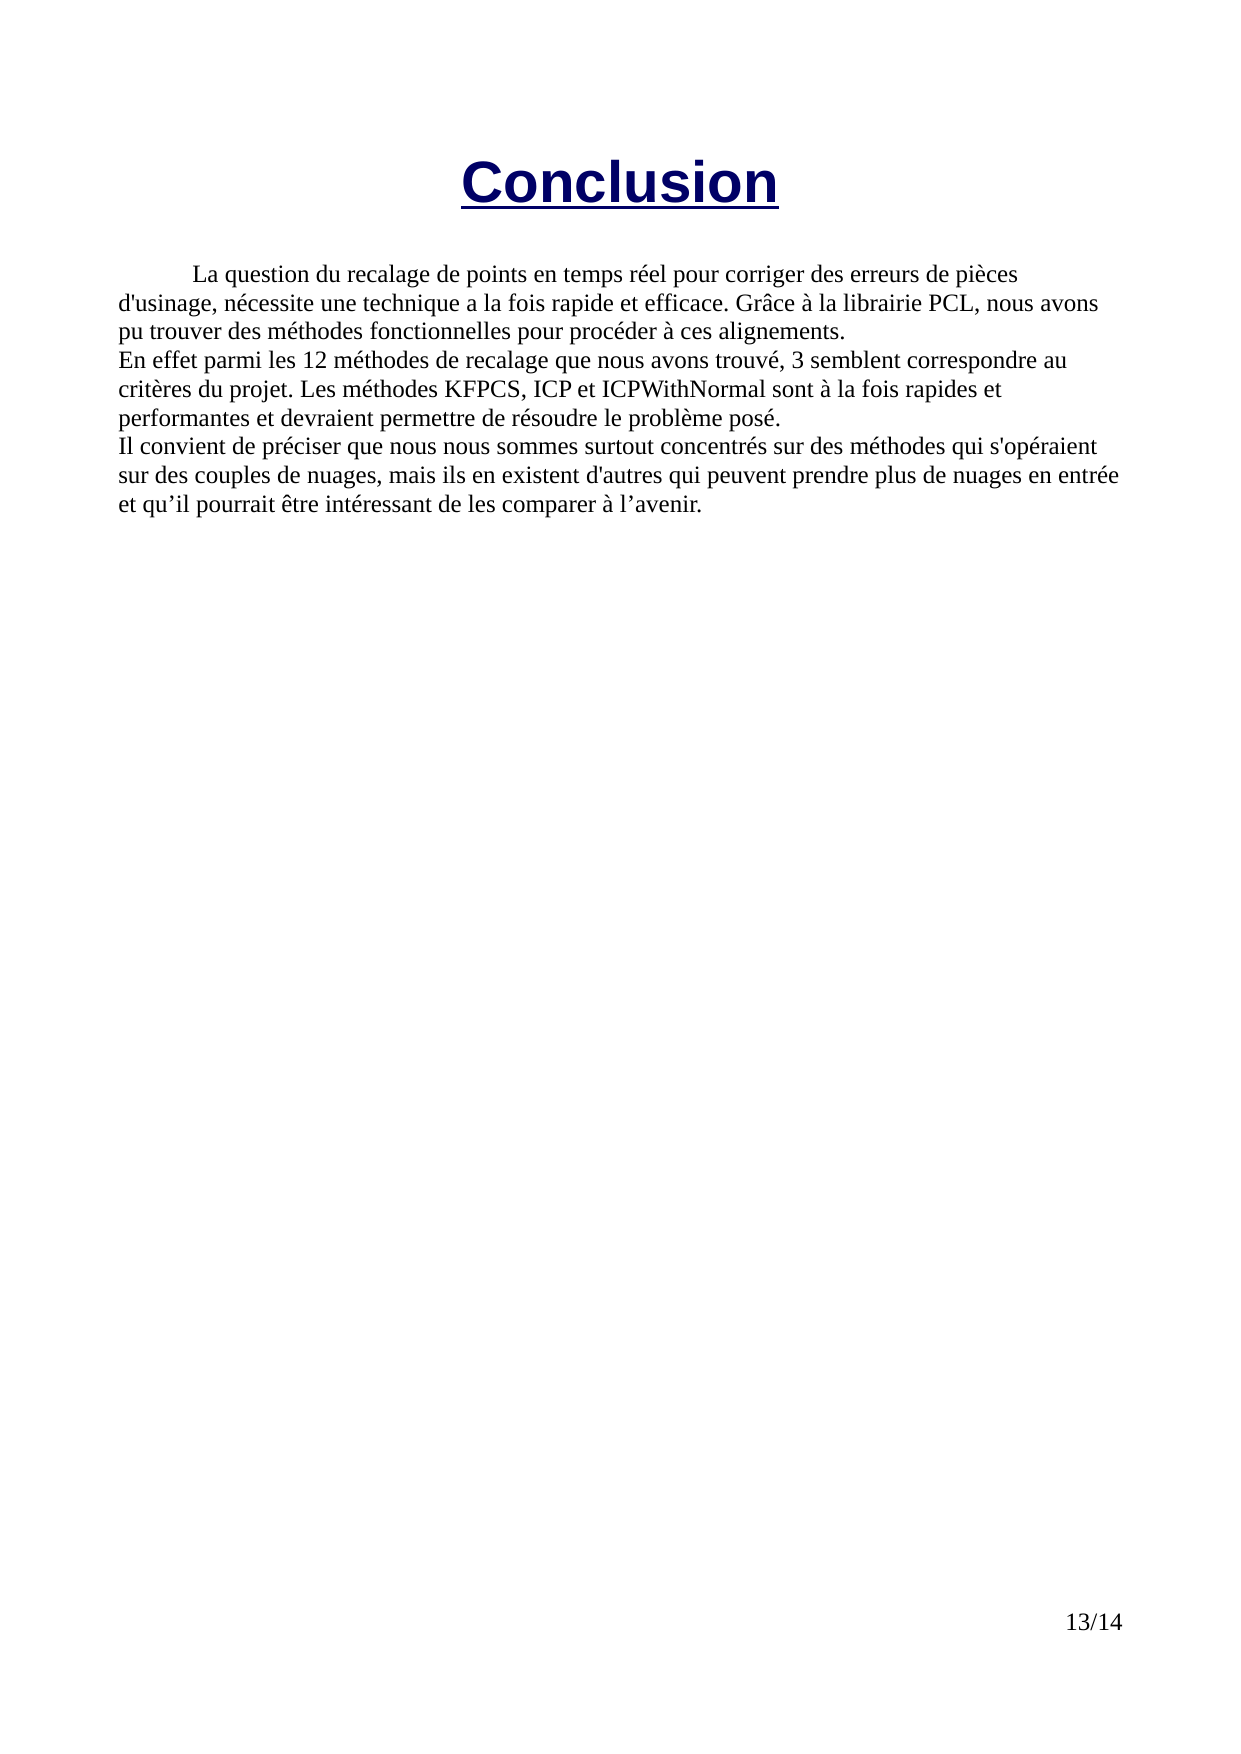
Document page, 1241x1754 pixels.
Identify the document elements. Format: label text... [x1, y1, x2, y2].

subtitle Conclusion [118, 148, 1122, 215]
text La question du recalage de points en temps réel pour corriger des erreurs de pièces d'usinage, nécessite une technique a la fois rapide et efficace. Grâce à la librairie PCL, nous avons pu trouver des méthodes fonctionnelles pour procéder à ces alignements. En effet parmi les 12 méthodes de recalage que nous avons trouvé, 3 semblent correspondre au critères du projet. Les méthodes KFPCS, ICP et ICPWithNormal sont à la fois rapides et performantes et devraient permettre de résoudre le problème posé. Il convient de préciser que nous nous sommes surtout concentrés sur des méthodes qui s'opéraient sur des couples de nuages, mais ils en existent d'autres qui peuvent prendre plus de nuages en entrée et qu’il pourrait être intéressant de les comparer à l’avenir. [118, 259, 1122, 518]
